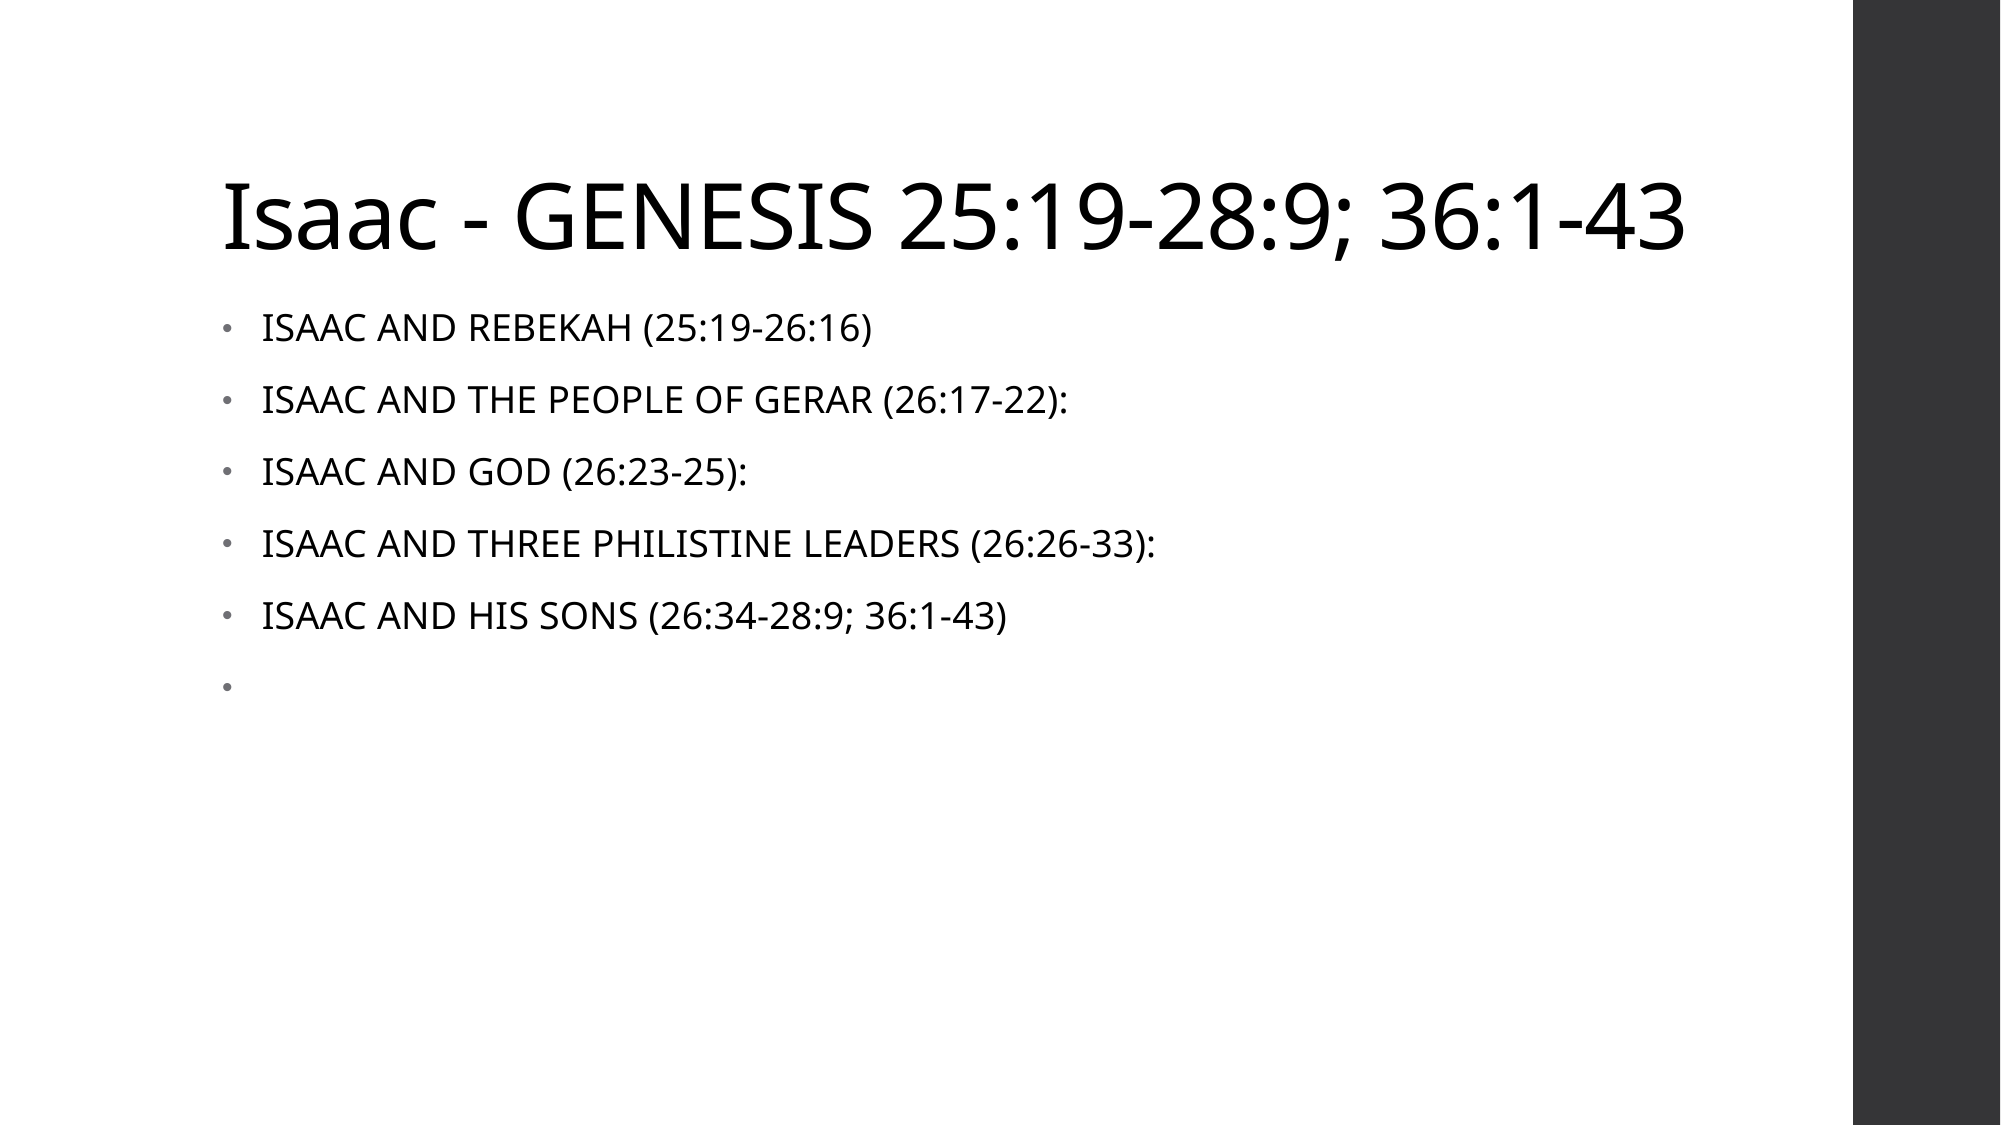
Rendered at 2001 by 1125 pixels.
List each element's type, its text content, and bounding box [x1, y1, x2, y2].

list ISAAC AND REBEKAH (25:19-26:16) ISAAC AND THE PEOPLE OF GERAR (26:17-22): ISAAC AND GOD (26:23-25): ISAAC AND THREE PHILISTINE LEADERS (26:26-33): ISAAC AND HIS SONS (26:34-28:9; 36:1-43) [206, 299, 1617, 1014]
title Isaac - GENESIS 25:19-28:9; 36:1-43 [206, 60, 1797, 278]
